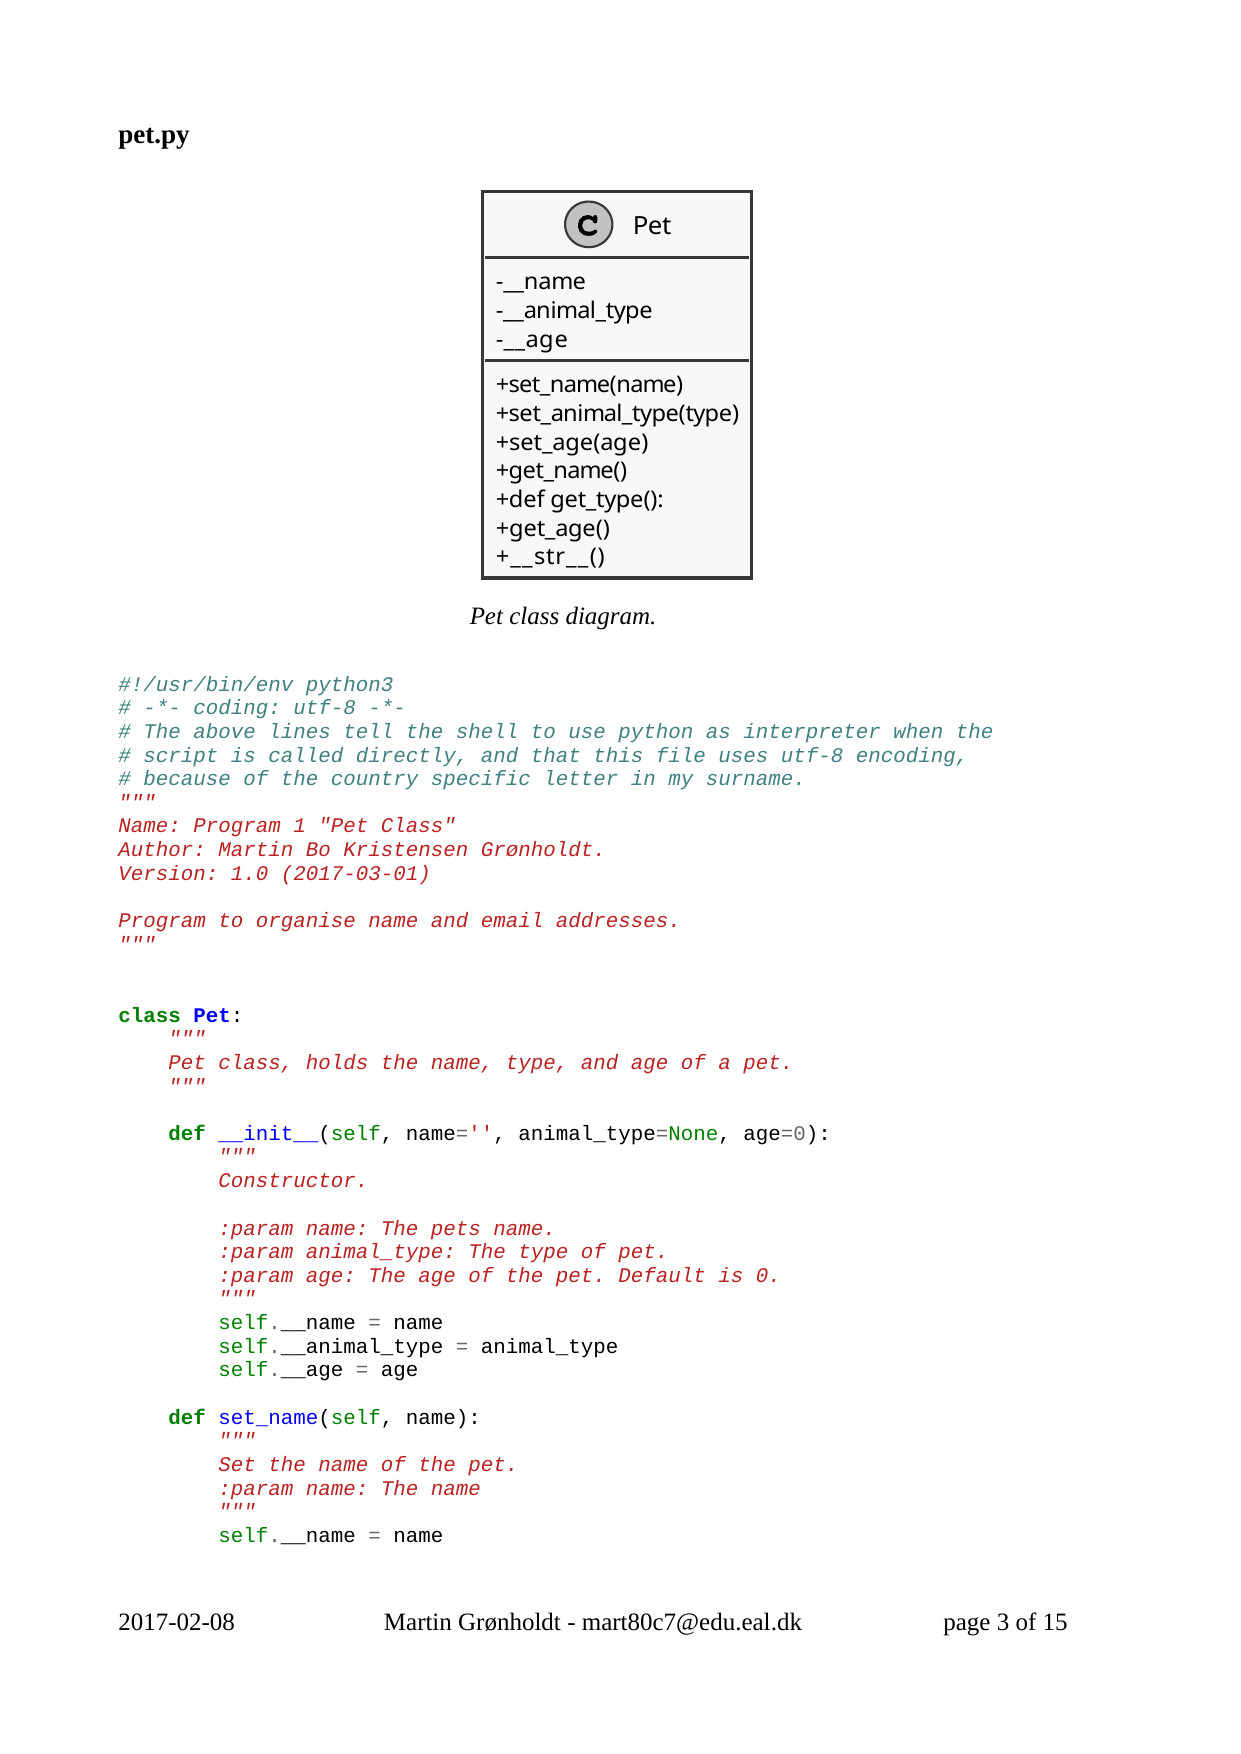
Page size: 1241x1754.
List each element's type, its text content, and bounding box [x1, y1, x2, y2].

text """ [118, 1430, 1122, 1454]
text def __init__(self, name='', animal_type=None, age=0): [118, 1123, 1122, 1147]
text self.__age = age [118, 1359, 1122, 1383]
subtitle pet.py [118, 118, 1122, 149]
text Pet class, holds the name, type, and age of a pet. [118, 1052, 1122, 1076]
text # script is called directly, and that this file uses utf-8 encoding, [118, 744, 1122, 768]
text """ [118, 792, 1122, 816]
text """ [118, 1288, 1122, 1312]
text Pet class diagram. [469, 174, 771, 630]
text #!/usr/bin/env python3 [118, 674, 1122, 697]
text self.__name = name [118, 1312, 1122, 1336]
text self.__name = name [118, 1525, 1122, 1548]
text Program to organise name and email addresses. [118, 910, 1122, 934]
text # because of the country specific letter in my surname. [118, 768, 1122, 792]
text self.__animal_type = animal_type [118, 1336, 1122, 1359]
text def set_name(self, name): [118, 1407, 1122, 1430]
text """ [118, 1147, 1122, 1170]
text """ [118, 1028, 1122, 1052]
text :param name: The name [118, 1478, 1122, 1501]
text Name: Program 1 "Pet Class" [118, 816, 1122, 839]
text :param age: The age of the pet. Default is 0. [118, 1265, 1122, 1288]
text Constructor. [118, 1170, 1122, 1194]
text """ [118, 1501, 1122, 1525]
text class Pet: [118, 1005, 1122, 1028]
text """ [118, 1076, 1122, 1099]
text """ [118, 934, 1122, 957]
text # -*- coding: utf-8 -*- [118, 697, 1122, 721]
text :param name: The pets name. [118, 1217, 1122, 1241]
text Version: 1.0 (2017-03-01) [118, 863, 1122, 886]
text Author: Martin Bo Kristensen Grønholdt. [118, 839, 1122, 863]
text # The above lines tell the shell to use python as interpreter when the [118, 721, 1122, 744]
text :param animal_type: The type of pet. [118, 1241, 1122, 1265]
text Set the name of the pet. [118, 1454, 1122, 1478]
